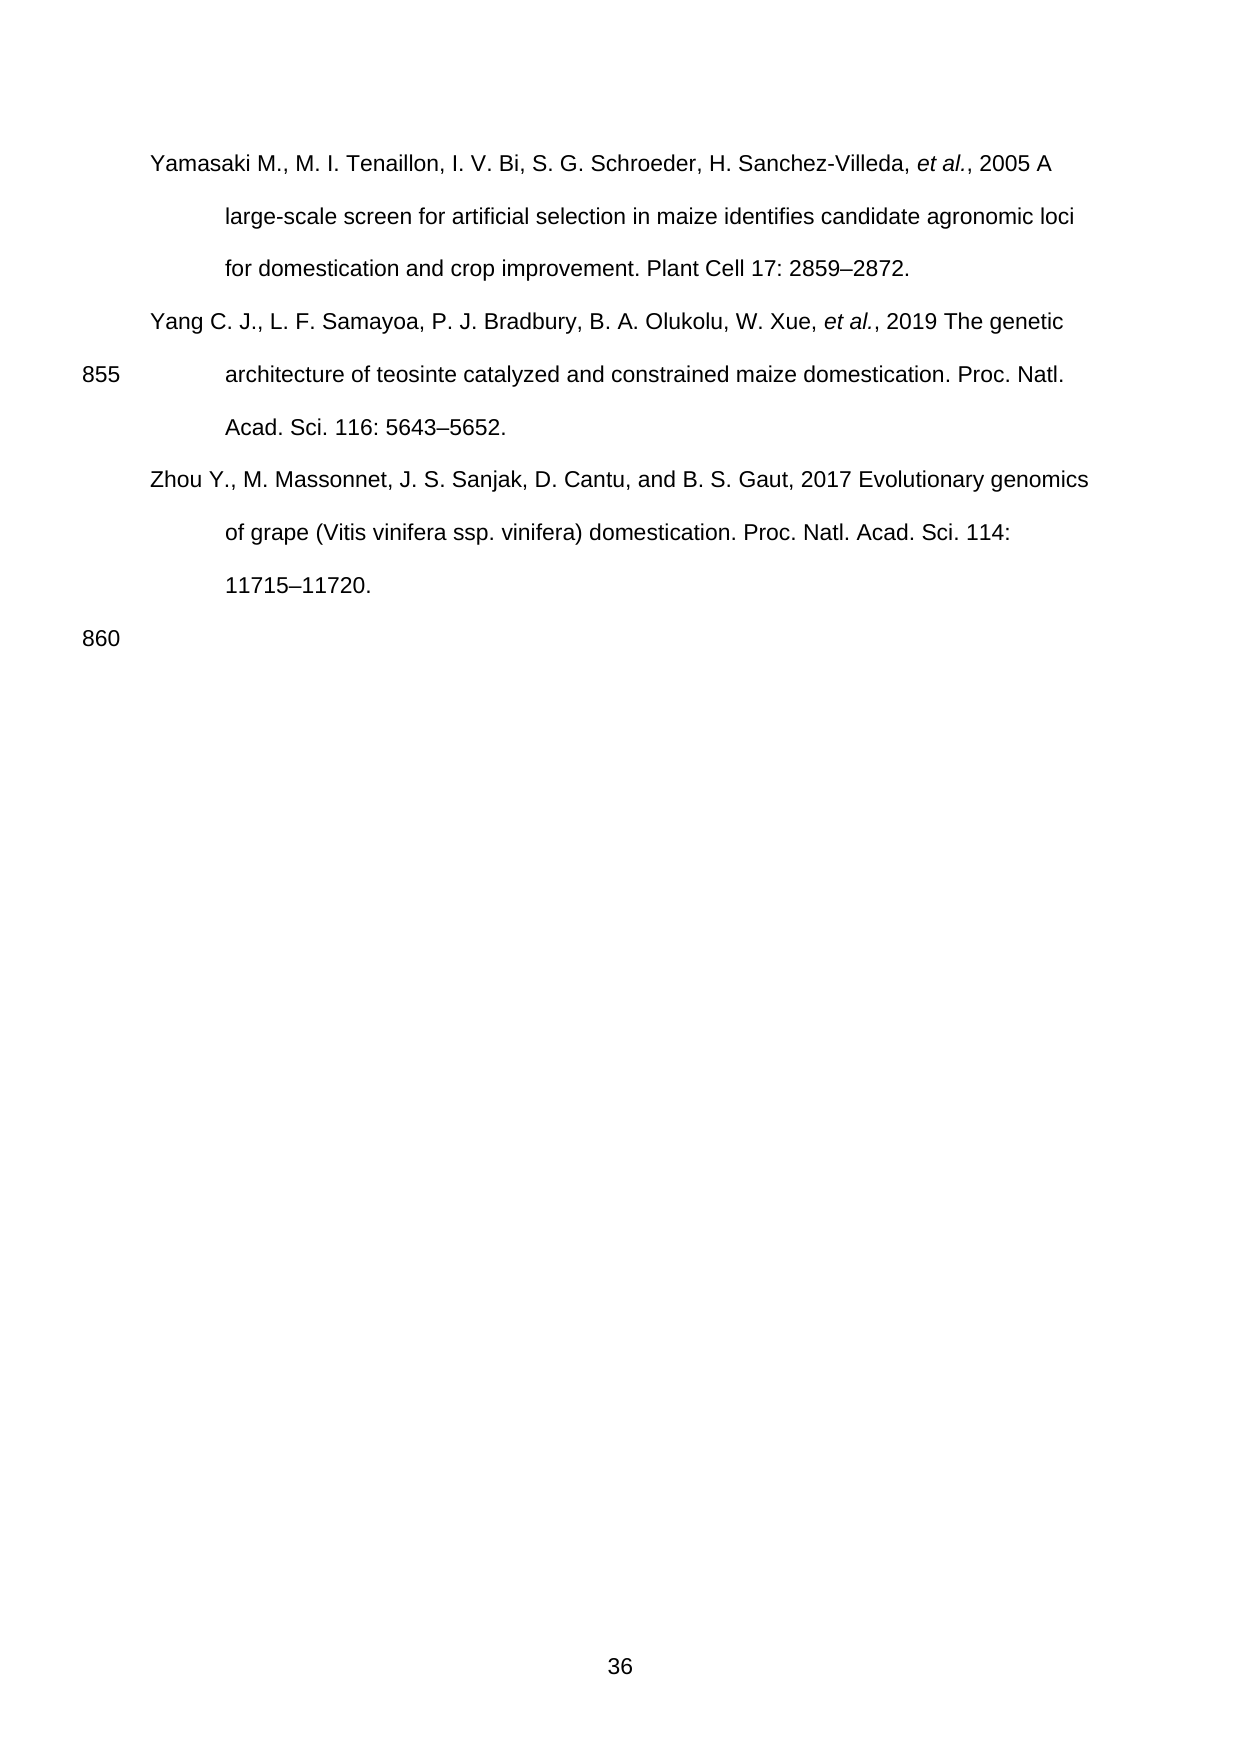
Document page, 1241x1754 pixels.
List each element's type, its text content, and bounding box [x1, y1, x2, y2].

text Zhou Y., M. Massonnet, J. S. Sanjak, D. Cantu, and B. S. Gaut, 2017 Evolutionary genomics of grape (Vitis vinifera ssp. vinifera) domestication. Proc. Natl. Acad. Sci. 114: 11715–11720. [150, 466, 1090, 598]
text Yamasaki M., M. I. Tenaillon, I. V. Bi, S. G. Schroeder, H. Sanchez-Villeda, et al., 2005 A large-scale screen for artificial selection in maize identifies candidate agronomic loci for domestication and crop improvement. Plant Cell 17: 2859–2872. [150, 150, 1090, 282]
text Yang C. J., L. F. Samayoa, P. J. Bradbury, B. A. Olukolu, W. Xue, et al., 2019 The genetic architecture of teosinte catalyzed and constrained maize domestication. Proc. Natl. Acad. Sci. 116: 5643–5652. [150, 308, 1090, 440]
